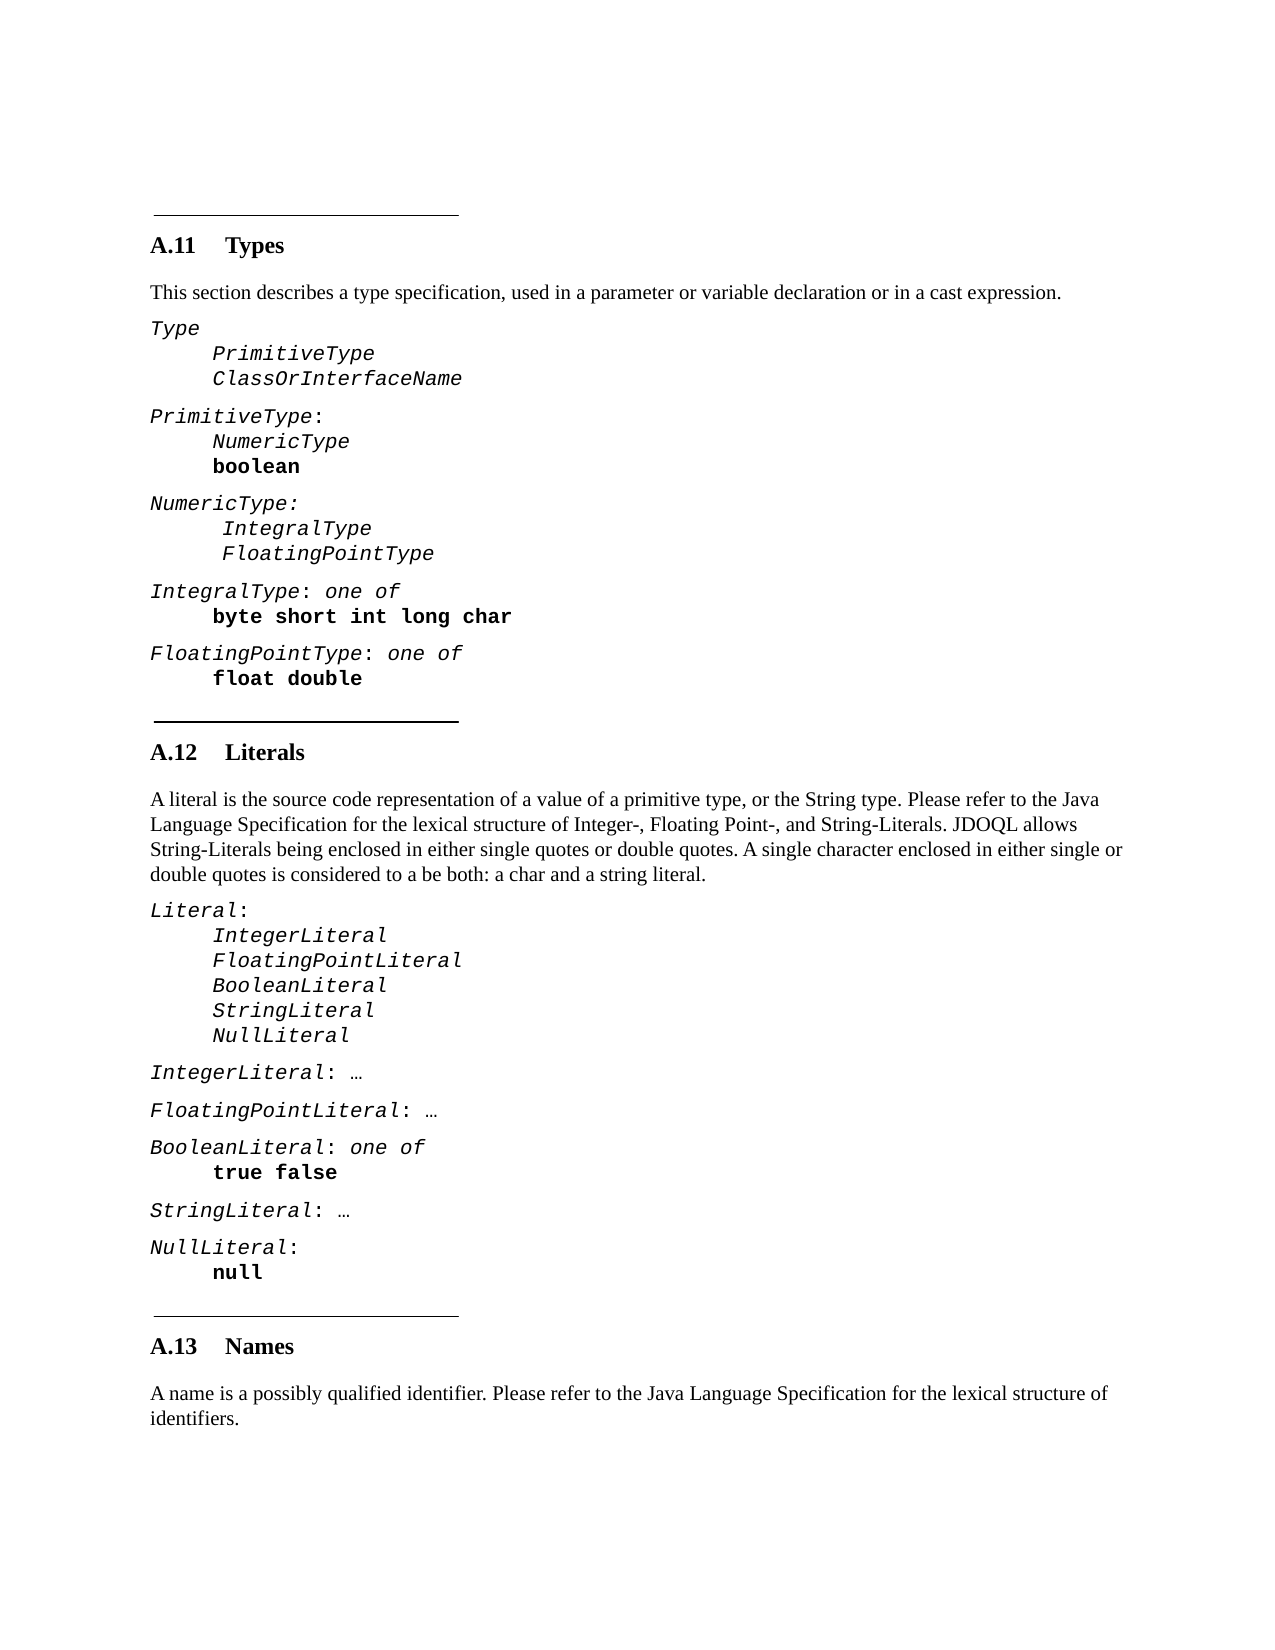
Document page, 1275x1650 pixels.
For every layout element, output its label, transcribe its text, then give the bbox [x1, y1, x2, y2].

text This section describes a type specification, used in a parameter or variable declaration or in a cast expression. [150, 279, 1125, 304]
text A name is a possibly qualified identifier. Please refer to the Java Language Specification for the lexical structure of identifiers. [150, 1380, 1125, 1430]
text PrimitiveType: NumericType boolean [150, 404, 1125, 479]
text BooleanLiteral: one of true false [150, 1136, 1125, 1186]
text Literal: IntegerLiteral FloatingPointLiteral BooleanLiteral StringLiteral NullLiteral [150, 898, 1125, 1048]
text FloatingPointType: one of float double [150, 642, 1125, 692]
subtitle Literals [150, 738, 1125, 765]
text Type PrimitiveType ClassOrInterfaceName [150, 317, 1125, 392]
text NumericType: IntegralType FloatingPointType [150, 492, 1125, 567]
text IntegralType: one of byte short int long char [150, 579, 1125, 629]
text StringLiteral: … [150, 1198, 1125, 1223]
text IntegerLiteral: … [150, 1061, 1125, 1086]
text NullLiteral: null [150, 1236, 1125, 1286]
text A literal is the source code representation of a value of a primitive type, or the String type. Please refer to the Java Language Specification for the lexical structure of Integer-, Floating Point-, and String-Literals. JDOQL allows String-Literals being enclosed in either single quotes or double quotes. A single character enclosed in either single or double quotes is considered to a be both: a char and a string literal. [150, 786, 1125, 886]
text FloatingPointLiteral: … [150, 1098, 1125, 1123]
subtitle Types [150, 231, 1125, 258]
subtitle Names [150, 1332, 1125, 1359]
